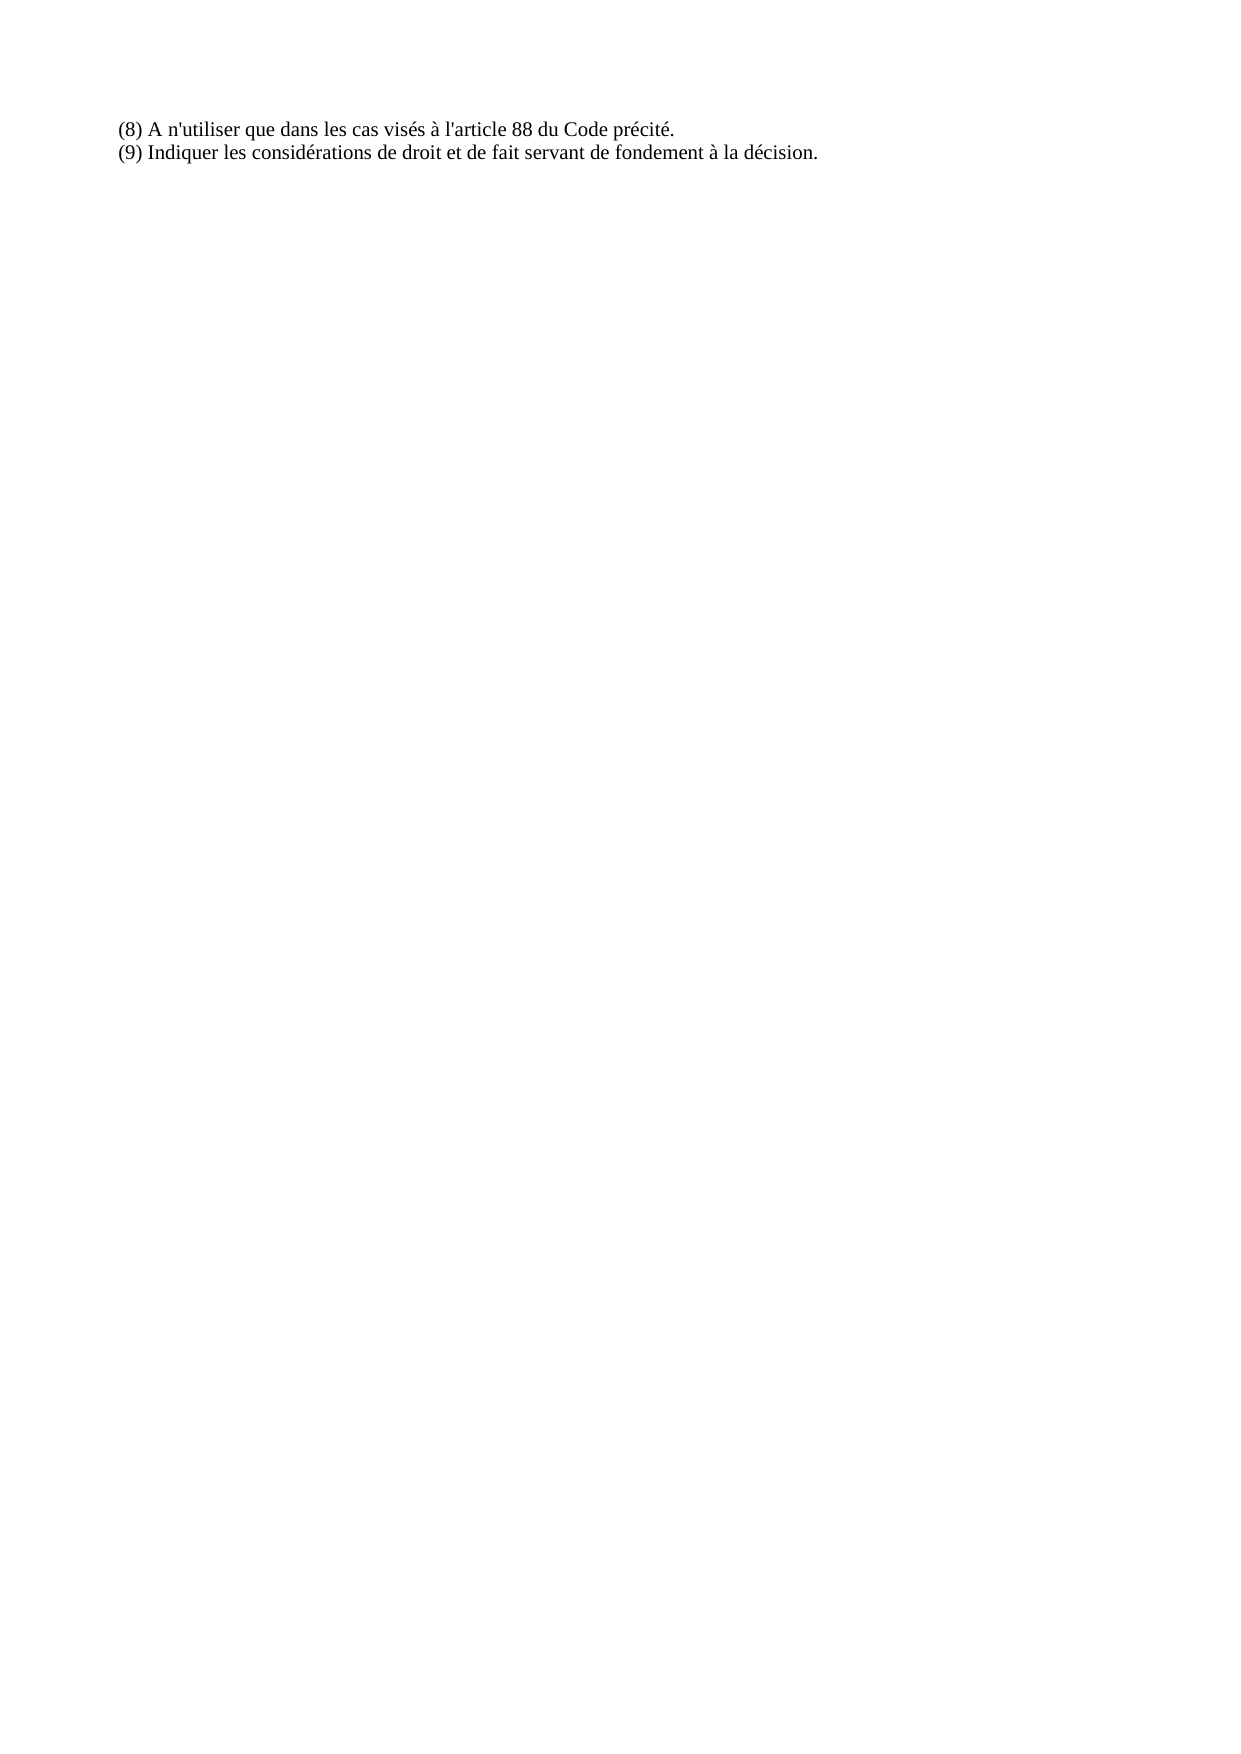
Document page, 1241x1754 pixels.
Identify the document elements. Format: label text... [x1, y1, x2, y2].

text (9) Indiquer les considérations de droit et de fait servant de fondement à la décision. [118, 141, 1122, 164]
text (8) A n'utiliser que dans les cas visés à l'article 88 du Code précité. [118, 118, 1122, 141]
